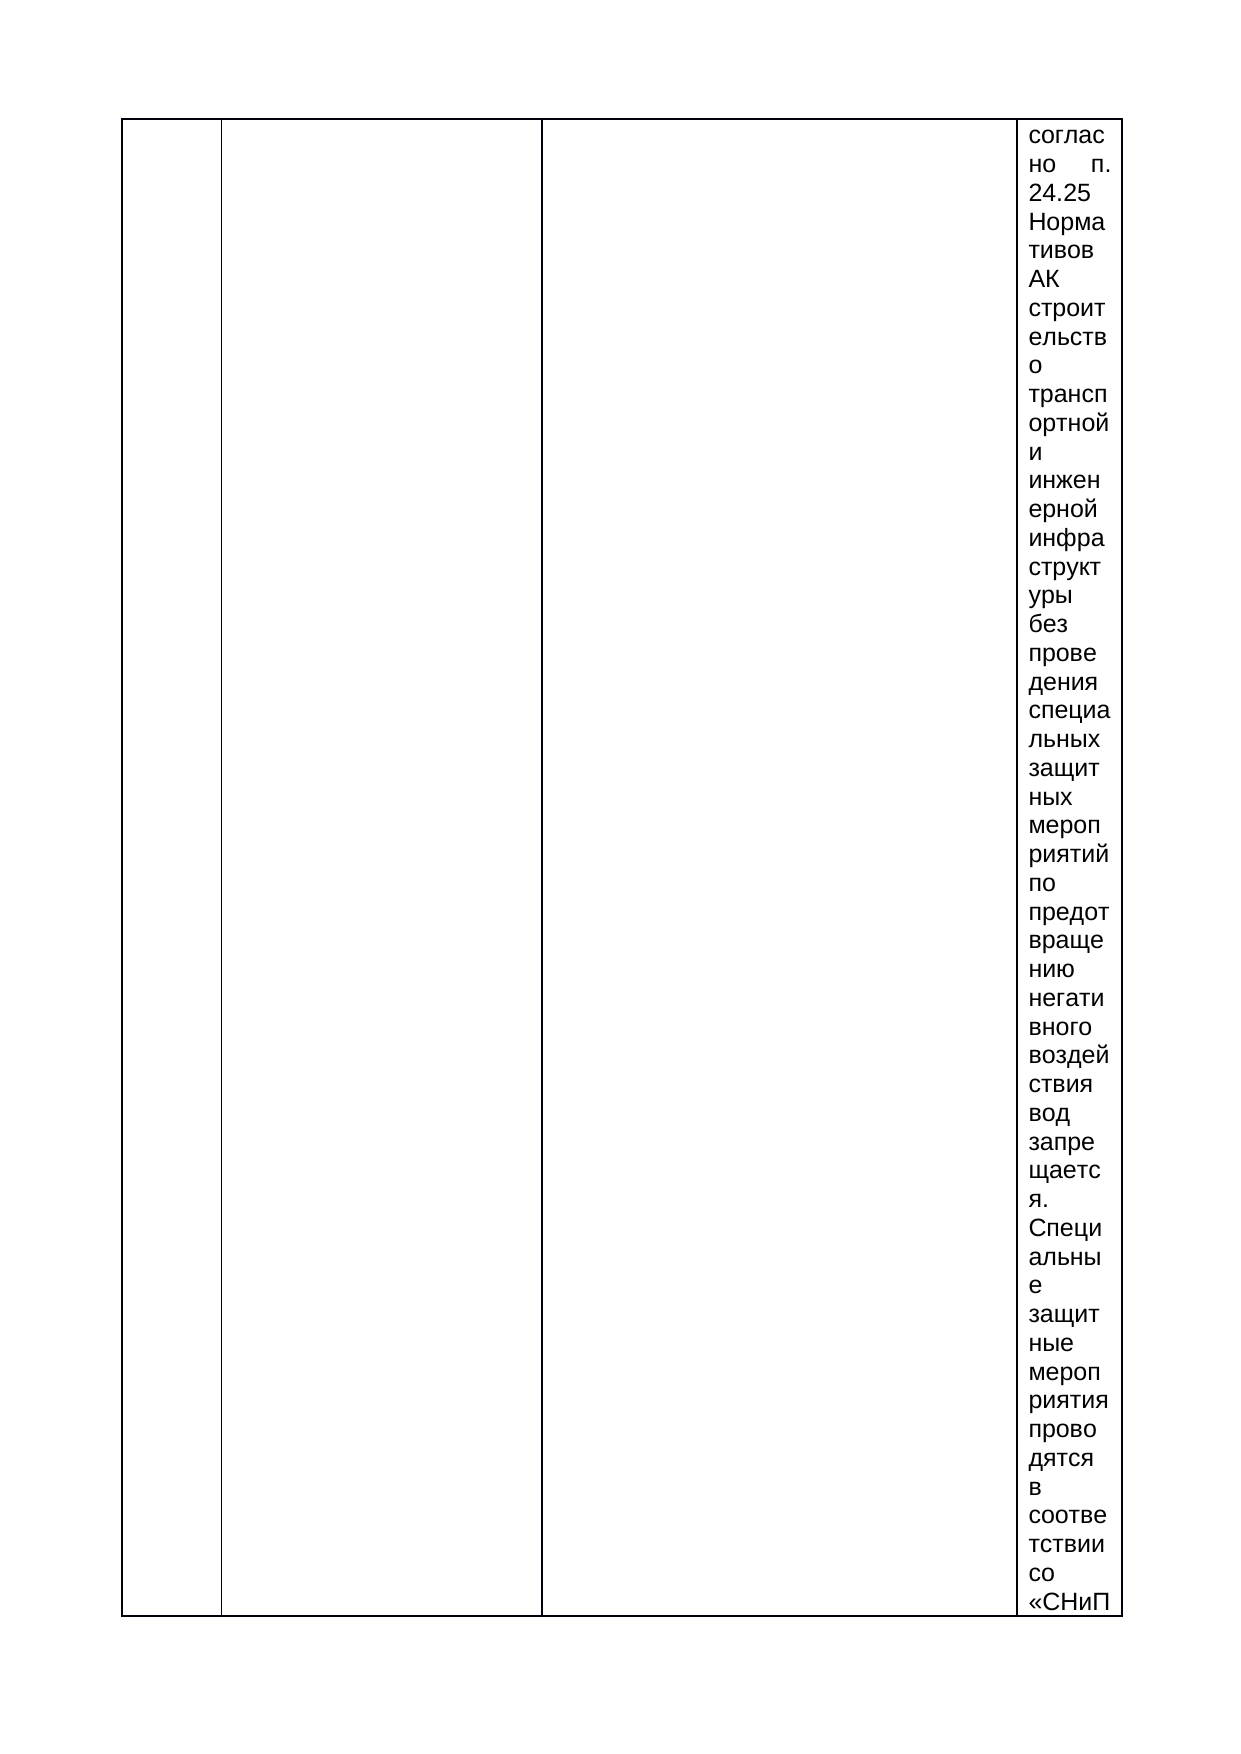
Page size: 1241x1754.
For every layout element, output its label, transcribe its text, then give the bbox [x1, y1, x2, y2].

table_cell согласно п. 24.25 Нормативов АК строительство транспортной и инженерной инфраструктуры без проведения специальных защитных мероприятий по предотвращению негативного воздействия вод запрещается. Специальные защитные мероприятия проводятся в соответствии со «СНиП [1018, 120, 1121, 1615]
table_cell [222, 120, 541, 1615]
table_cell [543, 120, 1016, 1615]
table_cell [123, 120, 221, 1615]
